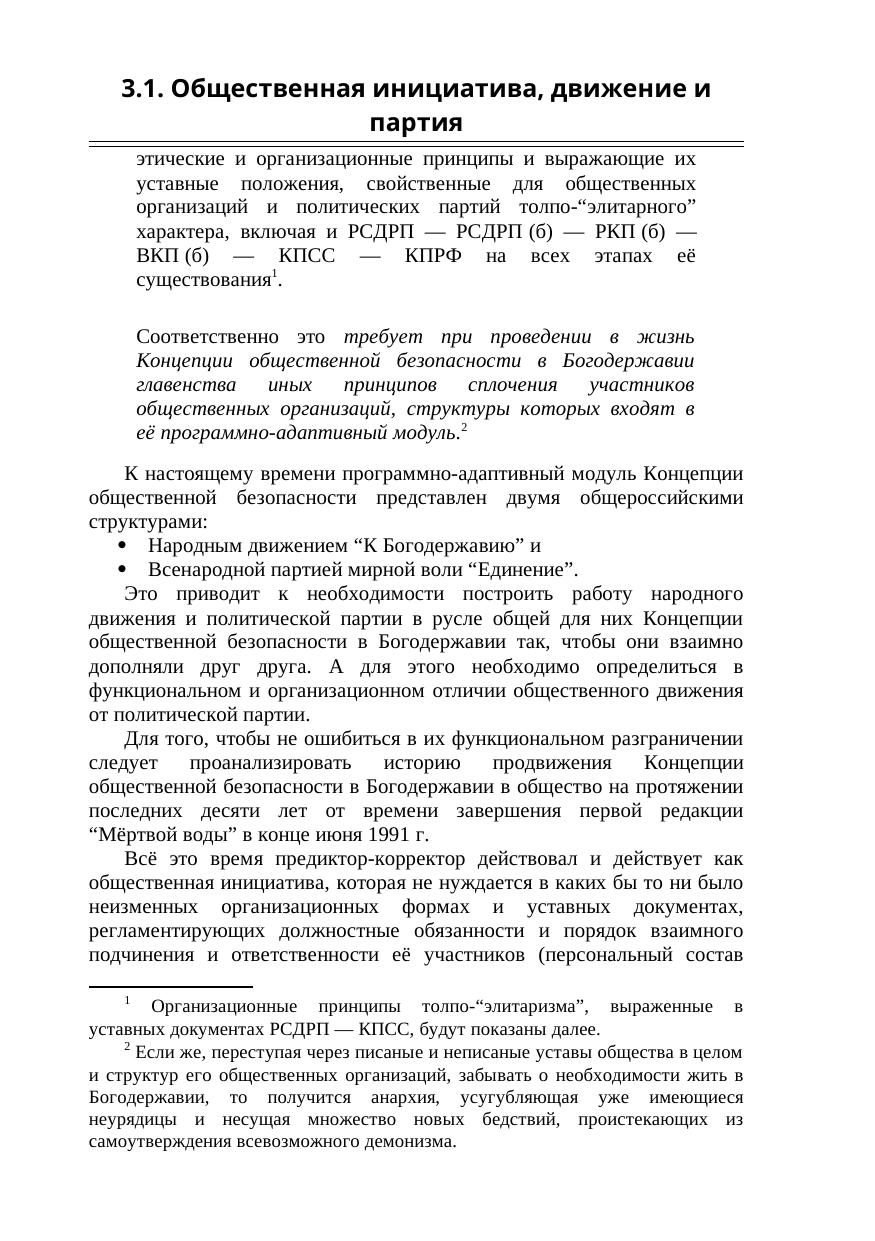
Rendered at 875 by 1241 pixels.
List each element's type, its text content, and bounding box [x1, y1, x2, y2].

text Всё это время предиктор-корректор действовал и действует как общественная инициатива, которая не нуждается в каких бы то ни было неизменных организационных формах и уставных документах, регламентирующих должностные обязанности и порядок взаимного подчинения и ответственности её участников (персональный состав [89, 846, 744, 966]
text Организационные принципы толпо-“элитаризма”, выраженные в уставных документах РСДРП — КПСС, будут показаны далее. [89, 993, 744, 1039]
text К настоящему времени программно-адаптивный модуль Концепции общественной безопасности представлен двумя общероссийскими структурами: [89, 461, 744, 533]
list Всенародной партией мирной воли “Единение”. [118, 557, 744, 581]
list Народным движением “К Богодержавию” и [118, 533, 744, 557]
text этические и организационные принципы и выражающие их уставные положения, свойственные для общественных организаций и политических партий толпо-“элитарного” характера, включая и РСДРП — РСДРП (б) — РКП (б) — ВКП (б) — КПСС — КПРФ на всех этапах её существования. [136, 147, 697, 291]
text Если же, переступая через писаные и неписаные уставы общества в целом и структур его общественных организаций, забывать о необходимости жить в Богодержавии, то получится анархия, усугубляющая уже имеющиеся неурядицы и несущая множество новых бедствий, проистекающих из самоутверждения всевозможного демонизма. [89, 1039, 744, 1152]
text Соответственно это требует при проведении в жизнь Концепции общественной безопасности в Богодержавии главенства иных принципов сплочения участников общественных организаций, структуры которых входят в её программно-адаптив­ный модуль. [136, 324, 697, 444]
text Для того, чтобы не ошибиться в их функциональном разграничении следует проанализировать историю продвижения Концепции общественной безопасности в Богодержавии в общество на протяжении последних десяти лет от времени завершения первой редакции “Мёртвой воды” в конце июня 1991 г. [89, 726, 744, 846]
text Это приводит к необходимости построить работу народного движения и политической партии в русле общей для них Концепции общественной безопасности в Богодержавии так, чтобы они взаимно дополняли друг друга. А для этого необходимо определиться в функциональном и организационном отличии общественного движения от политической партии. [89, 581, 744, 726]
